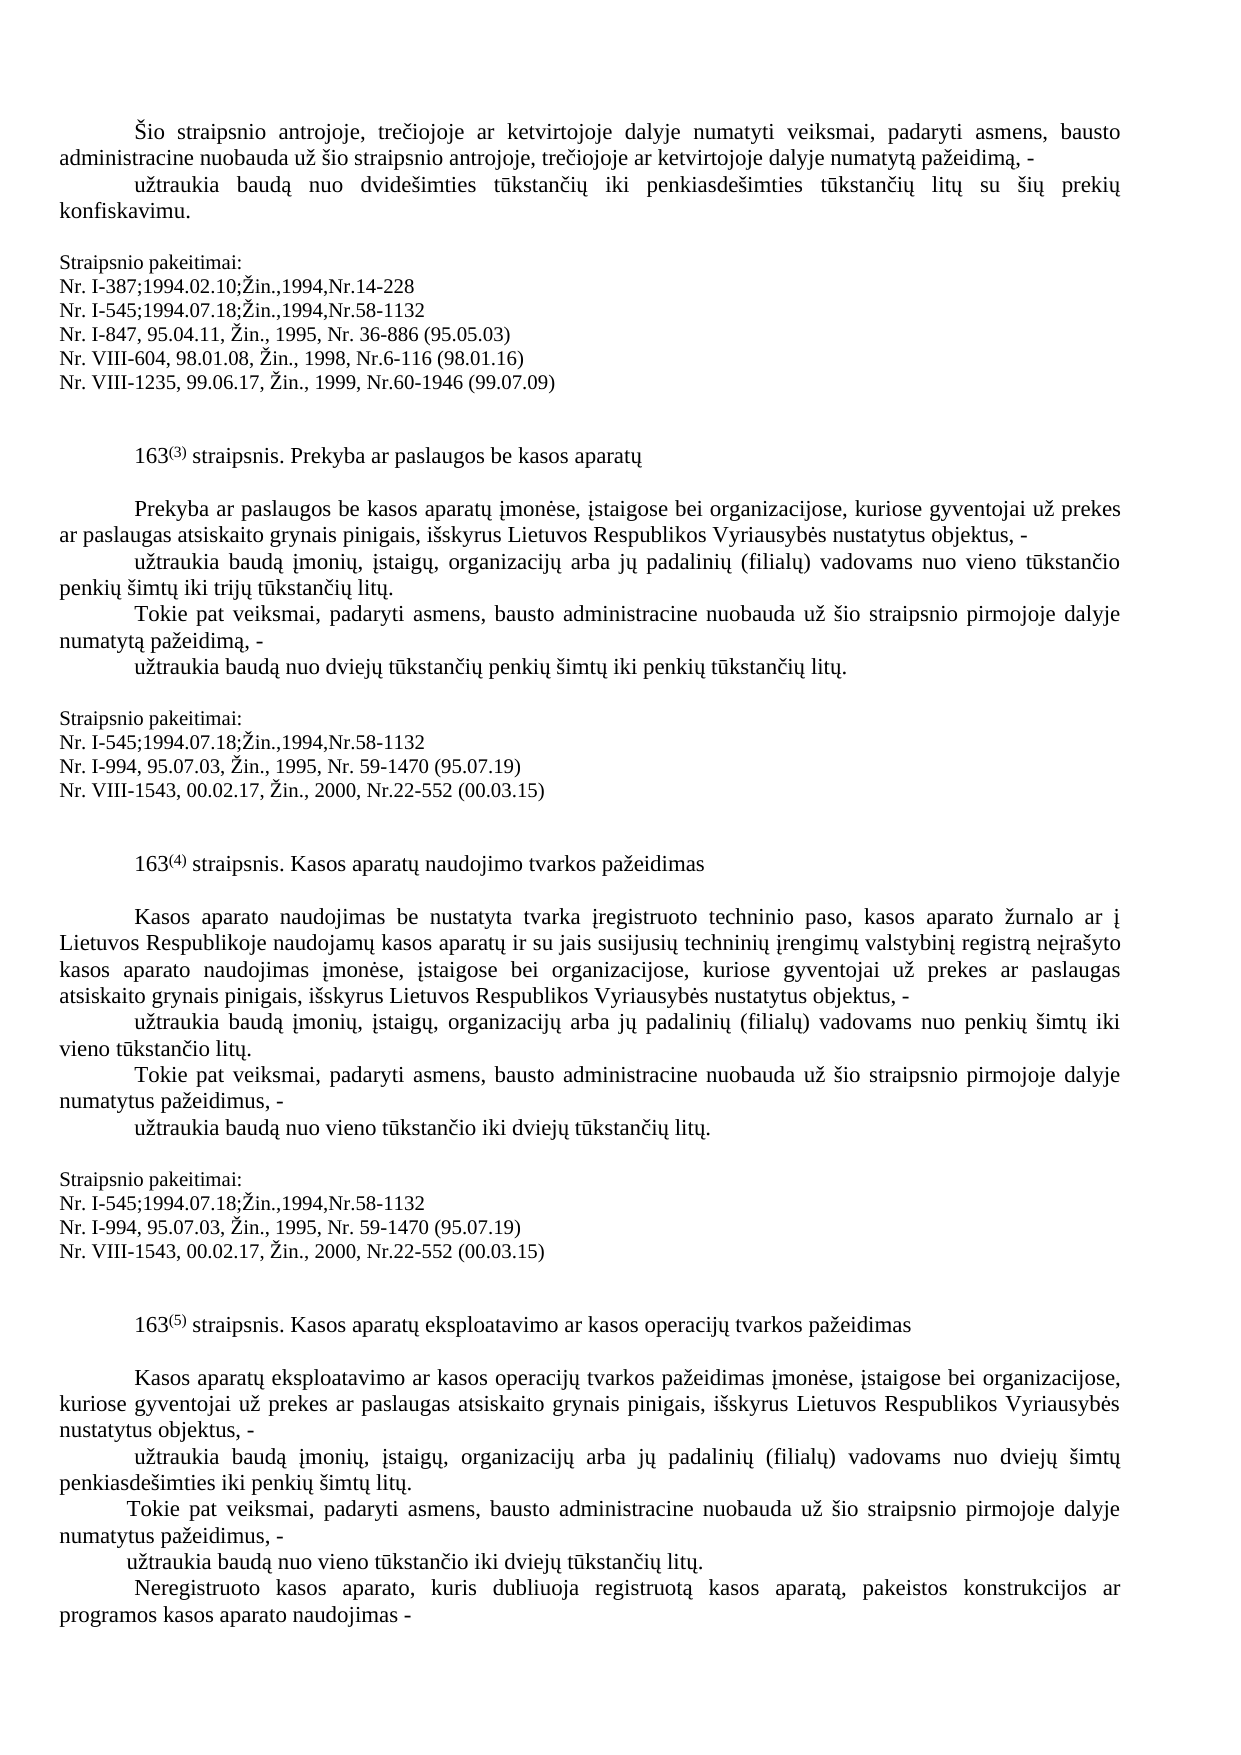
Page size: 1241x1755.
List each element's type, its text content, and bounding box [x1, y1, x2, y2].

text Tokie pat veiksmai, padaryti asmens, bausto administracine nuobauda už šio straipsnio pirmojoje dalyje numatytus pažeidimus, - [59, 1061, 1122, 1114]
text užtraukia baudą įmonių, įstaigų, organizacijų arba jų padalinių (filialų) vadovams nuo vieno tūkstančio penkių šimtų iki trijų tūkstančių litų. [59, 548, 1122, 601]
text užtraukia baudą nuo dvidešimties tūkstančių iki penkiasdešimties tūkstančių litų su šių prekių konfiskavimu. [59, 171, 1122, 223]
text Tokie pat veiksmai, padaryti asmens, bausto administracine nuobauda už šio straipsnio pirmojoje dalyje numatytą pažeidimą, - [59, 601, 1122, 653]
text Nr. VIII-1543, 00.02.17, Žin., 2000, Nr.22-552 (00.03.15) [59, 1239, 1122, 1263]
text užtraukia baudą įmonių, įstaigų, organizacijų arba jų padalinių (filialų) vadovams nuo dviejų šimtų penkiasdešimties iki penkių šimtų litų. [59, 1443, 1122, 1495]
text 163(5) straipsnis. Kasos aparatų eksploatavimo ar kasos operacijų tvarkos pažeidimas [59, 1311, 1122, 1337]
text Straipsnio pakeitimai: [59, 250, 1122, 274]
text Nr. I-994, 95.07.03, Žin., 1995, Nr. 59-1470 (95.07.19) [59, 754, 1122, 778]
text Nr. I-994, 95.07.03, Žin., 1995, Nr. 59-1470 (95.07.19) [59, 1215, 1122, 1239]
text 163(4) straipsnis. Kasos aparatų naudojimo tvarkos pažeidimas [59, 850, 1122, 877]
text užtraukia baudą nuo vieno tūkstančio iki dviejų tūkstančių litų. [59, 1548, 1122, 1574]
text Nr. I-387;1994.02.10;Žin.,1994,Nr.14-228 [59, 274, 1122, 298]
text Straipsnio pakeitimai: [59, 1167, 1122, 1191]
text Straipsnio pakeitimai: [59, 706, 1122, 730]
text užtraukia baudą nuo dviejų tūkstančių penkių šimtų iki penkių tūkstančių litų. [59, 653, 1122, 679]
text Nr. I-847, 95.04.11, Žin., 1995, Nr. 36-886 (95.05.03) [59, 322, 1122, 346]
text 163(3) straipsnis. Prekyba ar paslaugos be kasos aparatų [59, 442, 1122, 469]
text Kasos aparatų eksploatavimo ar kasos operacijų tvarkos pažeidimas įmonėse, įstaigose bei organizacijose, kuriose gyventojai už prekes ar paslaugas atsiskaito grynais pinigais, išskyrus Lietuvos Respublikos Vyriausybės nustatytus objektus, - [59, 1364, 1122, 1443]
text Kasos aparato naudojimas be nustatyta tvarka įregistruoto techninio paso, kasos aparato žurnalo ar į Lietuvos Respublikoje naudojamų kasos aparatų ir su jais susijusių techninių įrengimų valstybinį registrą neįrašyto kasos aparato naudojimas įmonėse, įstaigose bei organizacijose, kuriose gyventojai už prekes ar paslaugas atsiskaito grynais pinigais, išskyrus Lietuvos Respublikos Vyriausybės nustatytus objektus, - [59, 903, 1122, 1008]
text užtraukia baudą įmonių, įstaigų, organizacijų arba jų padalinių (filialų) vadovams nuo penkių šimtų iki vieno tūkstančio litų. [59, 1008, 1122, 1061]
text Tokie pat veiksmai, padaryti asmens, bausto administracine nuobauda už šio straipsnio pirmojoje dalyje numatytus pažeidimus, - [59, 1495, 1122, 1548]
text užtraukia baudą nuo vieno tūkstančio iki dviejų tūkstančių litų. [59, 1114, 1122, 1140]
text Šio straipsnio antrojoje, trečiojoje ar ketvirtojoje dalyje numatyti veiksmai, padaryti asmens, bausto administracine nuobauda už šio straipsnio antrojoje, trečiojoje ar ketvirtojoje dalyje numatytą pažeidimą, - [59, 118, 1122, 171]
text Neregistruoto kasos aparato, kuris dubliuoja registruotą kasos aparatą, pakeistos konstrukcijos ar programos kasos aparato naudojimas - [59, 1574, 1122, 1627]
text Nr. I-545;1994.07.18;Žin.,1994,Nr.58-1132 [59, 298, 1122, 322]
text Nr. I-545;1994.07.18;Žin.,1994,Nr.58-1132 [59, 730, 1122, 754]
text Nr. VIII-1543, 00.02.17, Žin., 2000, Nr.22-552 (00.03.15) [59, 778, 1122, 802]
text Prekyba ar paslaugos be kasos aparatų įmonėse, įstaigose bei organizacijose, kuriose gyventojai už prekes ar paslaugas atsiskaito grynais pinigais, išskyrus Lietuvos Respublikos Vyriausybės nustatytus objektus, - [59, 495, 1122, 548]
text Nr. VIII-1235, 99.06.17, Žin., 1999, Nr.60-1946 (99.07.09) [59, 370, 1122, 394]
text Nr. I-545;1994.07.18;Žin.,1994,Nr.58-1132 [59, 1191, 1122, 1215]
text Nr. VIII-604, 98.01.08, Žin., 1998, Nr.6-116 (98.01.16) [59, 346, 1122, 370]
